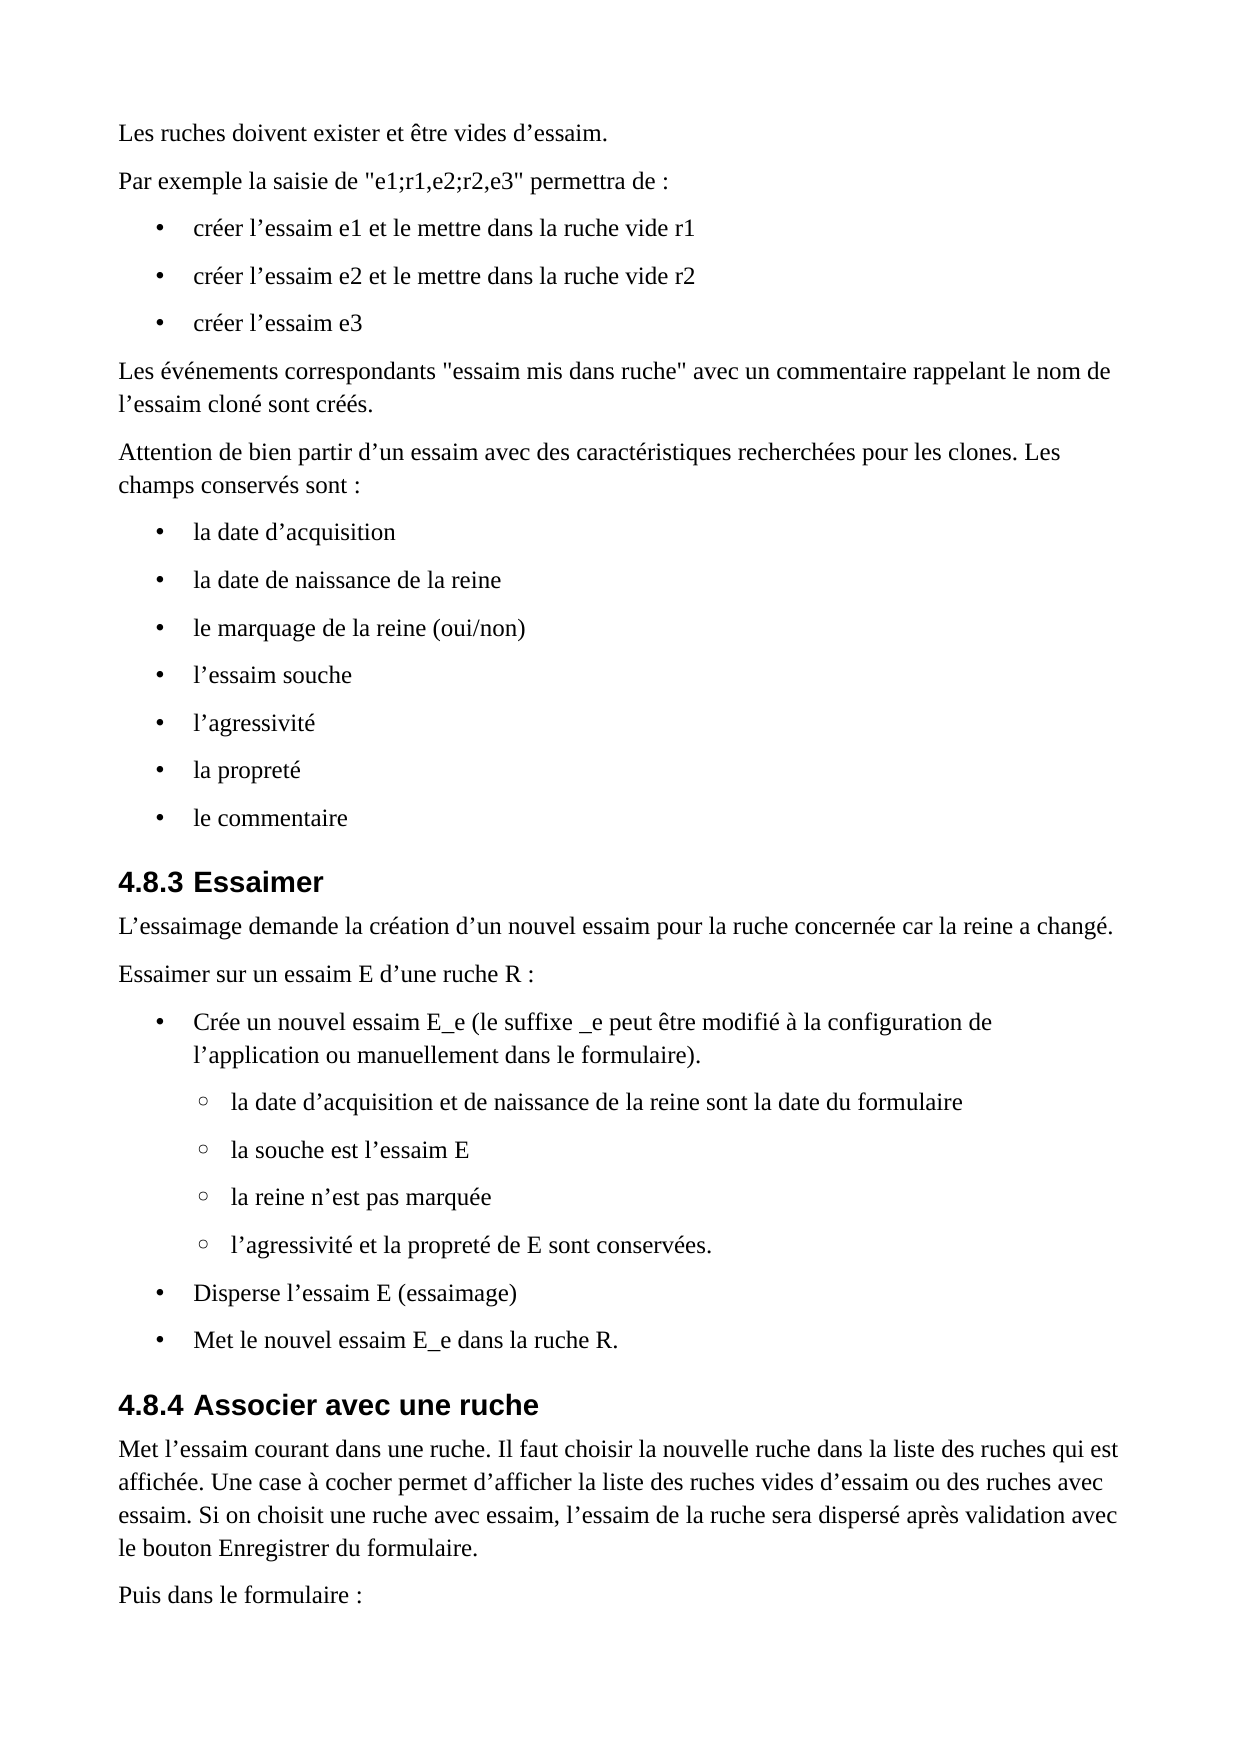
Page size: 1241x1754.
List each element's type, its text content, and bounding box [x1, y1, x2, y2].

text Met l’essaim courant dans une ruche. Il faut choisir la nouvelle ruche dans la liste des ruches qui est affichée. Une case à cocher permet d’afficher la liste des ruches vides d’essaim ou des ruches avec essaim. Si on choisit une ruche avec essaim, l’essaim de la ruche sera dispersé après validation avec le bouton Enregistrer du formulaire. [118, 1434, 1122, 1562]
text Puis dans le formulaire : [118, 1580, 1122, 1609]
list créer l’essaim e3 [156, 308, 1122, 337]
list la date d’acquisition [156, 517, 1122, 546]
text Par exemple la saisie de "e1;r1,e2;r2,e3" permettra de : [118, 166, 1122, 194]
subtitle Associer avec une ruche [118, 1387, 1122, 1421]
list Crée un nouvel essaim E_e (le suffixe _e peut être modifié à la configuration de l’application ou manuellement dans le formulaire). [156, 1007, 1122, 1068]
list la reine n’est pas marquée [193, 1182, 1122, 1211]
list créer l’essaim e2 et le mettre dans la ruche vide r2 [156, 261, 1122, 290]
list l’essaim souche [156, 660, 1122, 689]
list l’agressivité et la propreté de E sont conservées. [193, 1230, 1122, 1259]
list la date d’acquisition et de naissance de la reine sont la date du formulaire [193, 1087, 1122, 1116]
list l’agressivité [156, 708, 1122, 737]
list le marquage de la reine (oui/non) [156, 613, 1122, 641]
list Disperse l’essaim E (essaimage) [156, 1278, 1122, 1306]
text L’essaimage demande la création d’un nouvel essaim pour la ruche concernée car la reine a changé. [118, 911, 1122, 940]
text Les événements correspondants "essaim mis dans ruche" avec un commentaire rappelant le nom de l’essaim cloné sont créés. [118, 356, 1122, 418]
list créer l’essaim e1 et le mettre dans la ruche vide r1 [156, 213, 1122, 242]
text Attention de bien partir d’un essaim avec des caractéristiques recherchées pour les clones. Les champs conservés sont : [118, 437, 1122, 498]
text Essaimer sur un essaim E d’une ruche R : [118, 959, 1122, 988]
list la date de naissance de la reine [156, 565, 1122, 594]
list le commentaire [156, 803, 1122, 832]
list la propreté [156, 755, 1122, 784]
list Met le nouvel essaim E_e dans la ruche R. [156, 1325, 1122, 1354]
list la souche est l’essaim E [193, 1135, 1122, 1164]
text Les ruches doivent exister et être vides d’essaim. [118, 118, 1122, 147]
subtitle Essaimer [118, 865, 1122, 899]
